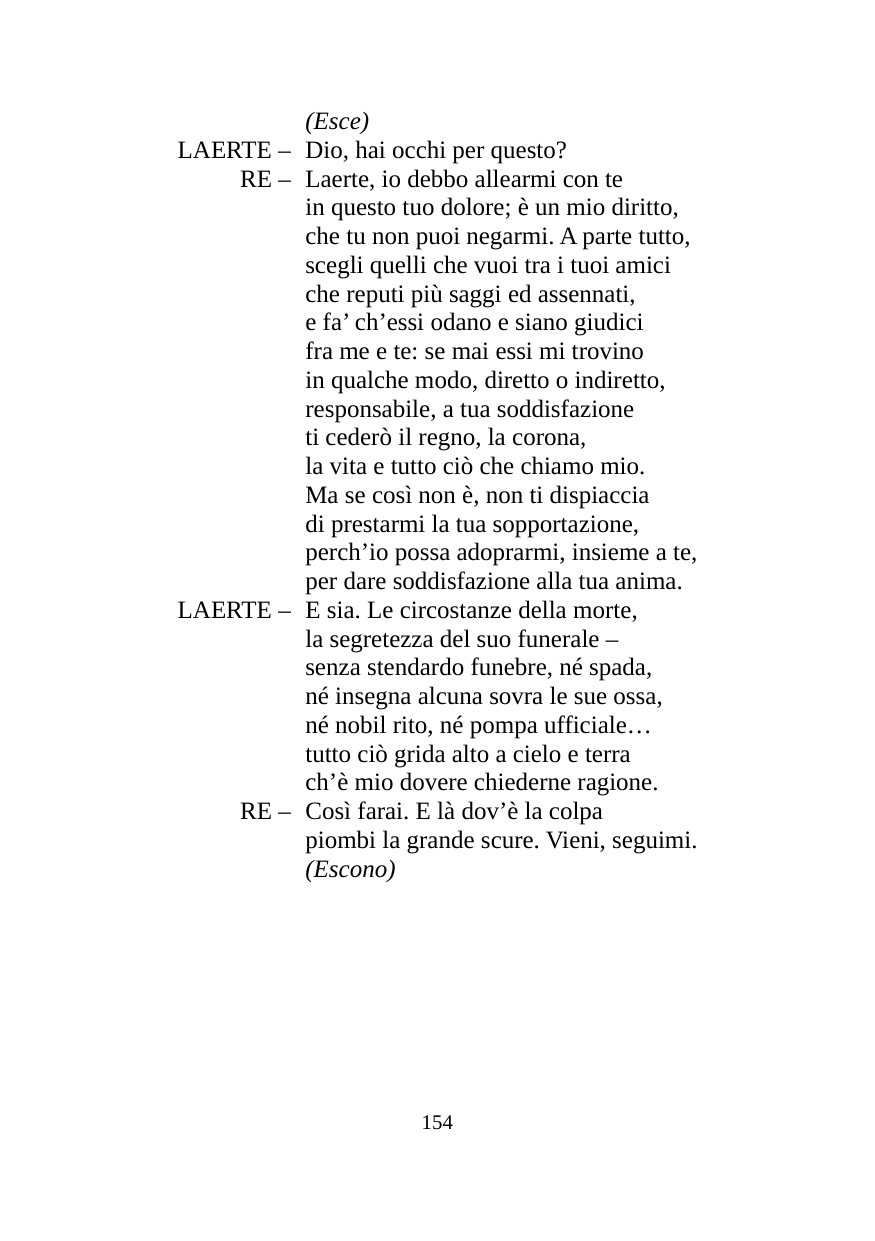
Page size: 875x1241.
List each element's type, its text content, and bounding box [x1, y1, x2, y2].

table_cell Laerte, io debbo allearmi con te in questo tuo dolore; è un mio diritto, che tu non puoi negarmi. A parte tutto, scegli quelli che vuoi tra i tuoi amici che reputi più saggi ed assennati, e fa’ ch’essi odano e siano giudici fra me e te: se mai essi mi trovino in qualche modo, diretto o indiretto, responsabile, a tua soddisfazione ti cederò il regno, la corona, la vita e tutto ciò che chiamo mio. Ma se così non è, non ti dispiaccia di prestarmi la tua sopportazione, perch’io possa adoprarmi, insieme a te, per dare soddisfazione alla tua anima. [298, 164, 768, 595]
table_cell RE – [106, 796, 298, 882]
table_cell (Esce) [298, 106, 768, 135]
table_cell RE – [106, 164, 298, 595]
table_cell Dio, hai occhi per questo? [298, 135, 768, 164]
table_cell [106, 106, 298, 135]
table_cell LAERTE – [106, 135, 298, 164]
table_cell Così farai. E là dov’è la colpa piombi la grande scure. Vieni, seguimi. (Escono) [298, 796, 768, 882]
table_cell LAERTE – [106, 595, 298, 796]
table_cell E sia. Le circostanze della morte, la segretezza del suo funerale – senza stendardo funebre, né spada, né insegna alcuna sovra le sue ossa, né nobil rito, né pompa ufficiale… tutto ciò grida alto a cielo e terra ch’è mio dovere chiederne ragione. [298, 595, 768, 796]
